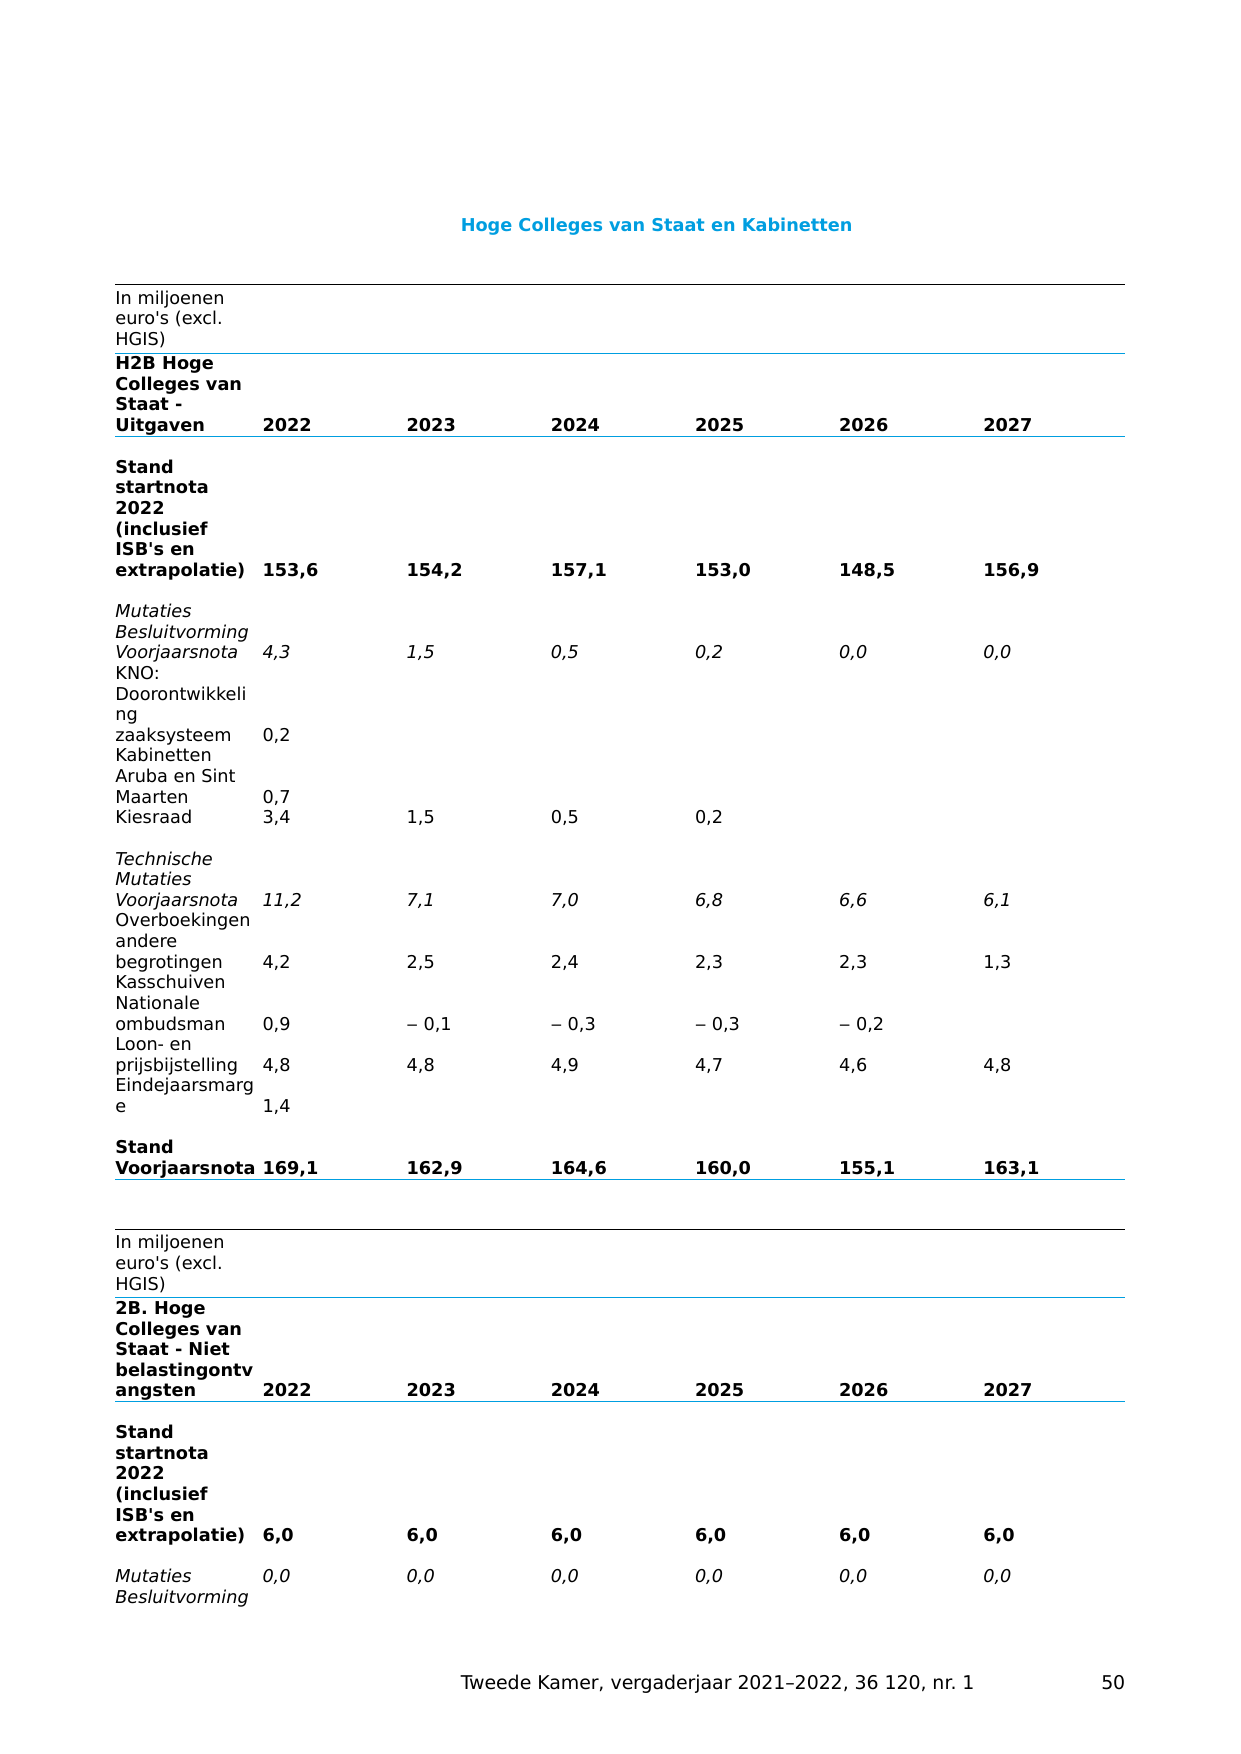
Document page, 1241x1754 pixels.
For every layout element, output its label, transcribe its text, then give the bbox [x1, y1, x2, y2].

table_cell [836, 1402, 980, 1422]
table_cell 6,0 [404, 1422, 548, 1546]
table_cell [692, 663, 836, 745]
table_cell 0,0 [404, 1566, 548, 1608]
table_cell [259, 580, 403, 601]
table_cell [836, 580, 980, 601]
table_cell 1,5 [404, 601, 548, 663]
table_cell [836, 807, 980, 828]
table_cell [980, 745, 1125, 807]
table_cell 7,0 [548, 849, 692, 910]
table_cell ‒ 0,3 [548, 972, 692, 1034]
table_cell 6,0 [692, 1422, 836, 1546]
table_cell 0,0 [548, 1566, 692, 1608]
table_cell 6,0 [980, 1422, 1125, 1546]
table_cell [980, 285, 1125, 352]
table_cell [259, 437, 403, 457]
table_cell [548, 1117, 692, 1137]
table_cell [692, 1117, 836, 1137]
table_cell [259, 828, 403, 848]
table_cell 4,3 [259, 601, 403, 663]
table_cell 11,2 [259, 849, 403, 910]
table_cell [836, 663, 980, 745]
table_cell 2023 [404, 1298, 548, 1401]
table_cell 6,0 [836, 1422, 980, 1546]
table_cell [836, 437, 980, 457]
table_cell 6,0 [259, 1422, 403, 1546]
table_cell [404, 828, 548, 848]
table_cell [980, 1402, 1125, 1422]
table_cell [836, 285, 980, 352]
table_cell 0,0 [980, 601, 1125, 663]
table_cell 4,8 [404, 1034, 548, 1075]
table_cell [548, 663, 692, 745]
table_cell [115, 1117, 259, 1137]
table_cell 1,3 [980, 910, 1125, 972]
table_cell [692, 1075, 836, 1117]
table_cell [548, 437, 692, 457]
table_cell 6,6 [836, 849, 980, 910]
table_cell 169,1 [259, 1137, 403, 1178]
table_cell [980, 437, 1125, 457]
table_cell 2,5 [404, 910, 548, 972]
table_cell KNO: Doorontwikkeling zaaksysteem [115, 663, 259, 745]
table_cell [548, 1402, 692, 1422]
table_cell Stand startnota 2022 (inclusief ISB's en extrapolatie) [115, 457, 259, 580]
table_cell 2027 [980, 1298, 1125, 1401]
table_cell [980, 580, 1125, 601]
table_cell [692, 745, 836, 807]
table_cell 0,0 [836, 601, 980, 663]
table_cell 2023 [404, 354, 548, 436]
table_cell [692, 437, 836, 457]
table_cell 0,0 [980, 1566, 1125, 1608]
table_cell [404, 1230, 548, 1297]
table_cell [404, 1117, 548, 1137]
table_cell [259, 1230, 403, 1297]
table_cell [980, 663, 1125, 745]
table_cell [115, 437, 259, 457]
table_cell [548, 745, 692, 807]
table_cell 2024 [548, 354, 692, 436]
table_cell 4,2 [259, 910, 403, 972]
table_header Tabel 22 [115, 259, 1125, 284]
table_cell Stand startnota 2022 (inclusief ISB's en extrapolatie) [115, 1422, 259, 1546]
table_cell 7,1 [404, 849, 548, 910]
table_cell 153,6 [259, 457, 403, 580]
table_cell [404, 745, 548, 807]
table_cell [404, 1546, 548, 1566]
table_cell 2024 [548, 1298, 692, 1401]
table_cell [404, 1075, 548, 1117]
table_cell Kabinetten Aruba en Sint Maarten [115, 745, 259, 807]
table_cell [980, 972, 1125, 1034]
table_cell [836, 1075, 980, 1117]
table_cell [548, 828, 692, 848]
table_cell In miljoenen euro's (excl. HGIS) [115, 285, 259, 352]
table_cell 0,2 [259, 663, 403, 745]
table_cell 0,0 [259, 1566, 403, 1608]
table_cell Technische Mutaties Voorjaarsnota [115, 849, 259, 910]
table_cell 2022 [259, 1298, 403, 1401]
table_cell 2,3 [692, 910, 836, 972]
table_cell 0,0 [692, 1566, 836, 1608]
title Hoge Colleges van Staat en Kabinetten [461, 213, 1125, 236]
table_cell 3,4 [259, 807, 403, 828]
table_cell 155,1 [836, 1137, 980, 1178]
table_cell 2B. Hoge Colleges van Staat - Niet belastingontvangsten [115, 1298, 259, 1401]
table_cell 153,0 [692, 457, 836, 580]
table_cell 0,7 [259, 745, 403, 807]
table_cell [836, 828, 980, 848]
table_cell ‒ 0,1 [404, 972, 548, 1034]
table_cell 2022 [259, 354, 403, 436]
table_cell 6,8 [692, 849, 836, 910]
table_cell 2026 [836, 1298, 980, 1401]
table_cell 2026 [836, 354, 980, 436]
table_cell [548, 580, 692, 601]
table_cell 2027 [980, 354, 1125, 436]
table_cell 164,6 [548, 1137, 692, 1178]
table_cell [404, 1402, 548, 1422]
table_cell 4,8 [980, 1034, 1125, 1075]
table_cell [692, 1402, 836, 1422]
table_cell 1,4 [259, 1075, 403, 1117]
table_cell 2025 [692, 354, 836, 436]
table_cell 0,9 [259, 972, 403, 1034]
table_cell 162,9 [404, 1137, 548, 1178]
table_cell 0,2 [692, 601, 836, 663]
table_cell [404, 285, 548, 352]
table_cell [980, 828, 1125, 848]
table_cell 0,0 [836, 1566, 980, 1608]
table_cell [115, 1546, 259, 1566]
table_cell Mutaties Besluitvorming [115, 1566, 259, 1608]
table_cell 4,8 [259, 1034, 403, 1075]
table_cell Stand Voorjaarsnota [115, 1137, 259, 1178]
table_cell [692, 285, 836, 352]
table_cell [980, 807, 1125, 828]
table_cell [980, 1117, 1125, 1137]
table_cell 0,5 [548, 601, 692, 663]
table_cell [404, 663, 548, 745]
table_cell [836, 745, 980, 807]
table_header Tabel 23 [115, 1204, 1125, 1229]
table_cell [836, 1546, 980, 1566]
table_cell [259, 1402, 403, 1422]
table_cell 154,2 [404, 457, 548, 580]
table_cell [259, 285, 403, 352]
table_cell [548, 1546, 692, 1566]
table_cell [980, 1075, 1125, 1117]
table_cell 148,5 [836, 457, 980, 580]
table_cell Mutaties Besluitvorming Voorjaarsnota [115, 601, 259, 663]
table_cell ‒ 0,2 [836, 972, 980, 1034]
table_cell H2B Hoge Colleges van Staat - Uitgaven [115, 354, 259, 436]
table_cell 6,0 [548, 1422, 692, 1546]
table_cell 157,1 [548, 457, 692, 580]
table_cell [115, 1402, 259, 1422]
table_cell 4,7 [692, 1034, 836, 1075]
table_cell [692, 580, 836, 601]
table_cell ‒ 0,3 [692, 972, 836, 1034]
table_cell 4,6 [836, 1034, 980, 1075]
table_cell [692, 828, 836, 848]
table_cell [836, 1230, 980, 1297]
table_cell [115, 580, 259, 601]
table_cell 163,1 [980, 1137, 1125, 1178]
table_cell 2,3 [836, 910, 980, 972]
table_cell Overboekingen andere begrotingen [115, 910, 259, 972]
table_cell 1,5 [404, 807, 548, 828]
table_cell [980, 1230, 1125, 1297]
table_cell [404, 437, 548, 457]
table_cell Eindejaarsmarge [115, 1075, 259, 1117]
table_cell [259, 1546, 403, 1566]
table_cell 2025 [692, 1298, 836, 1401]
table_cell 156,9 [980, 457, 1125, 580]
table_cell [404, 580, 548, 601]
table_cell Kasschuiven Nationale ombudsman [115, 972, 259, 1034]
table_cell [836, 1117, 980, 1137]
table_cell 160,0 [692, 1137, 836, 1178]
table_cell [115, 828, 259, 848]
table_cell Loon- en prijsbijstelling [115, 1034, 259, 1075]
table_cell 0,2 [692, 807, 836, 828]
table_cell 2,4 [548, 910, 692, 972]
table_cell [980, 1546, 1125, 1566]
table_cell [548, 1075, 692, 1117]
table_cell [692, 1230, 836, 1297]
table_cell Kiesraad [115, 807, 259, 828]
table_cell [548, 1230, 692, 1297]
table_cell 6,1 [980, 849, 1125, 910]
table_cell [692, 1546, 836, 1566]
table_cell In miljoenen euro's (excl. HGIS) [115, 1230, 259, 1297]
table_cell 0,5 [548, 807, 692, 828]
table_cell [259, 1117, 403, 1137]
table_cell [548, 285, 692, 352]
table_cell 4,9 [548, 1034, 692, 1075]
